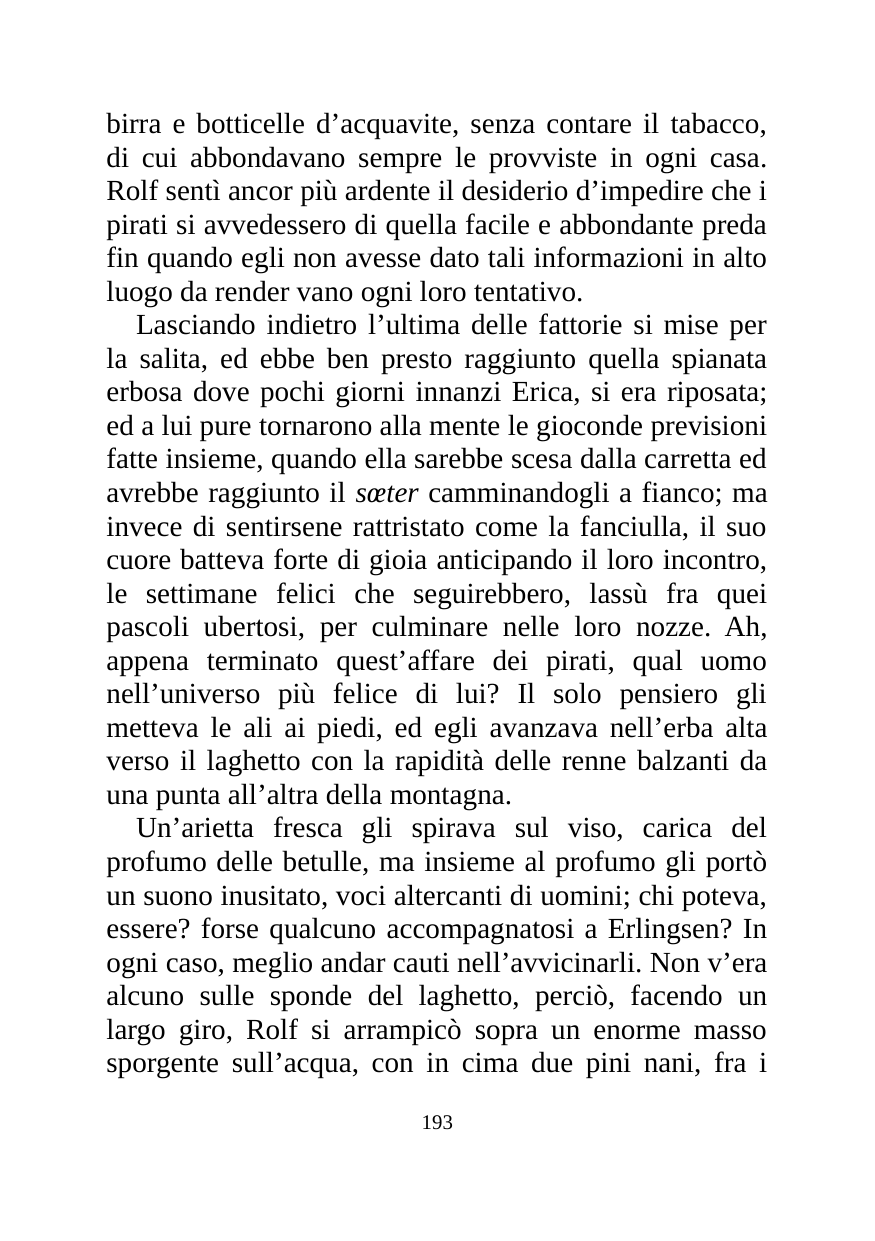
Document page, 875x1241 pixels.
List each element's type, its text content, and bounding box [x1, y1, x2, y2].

text birra e botticelle d’acquavite, senza contare il tabacco, di cui abbondavano sempre le provviste in ogni casa. Rolf sentì ancor più ardente il desiderio d’impedire che i pirati si avvedessero di quella facile e abbondante preda fin quando egli non avesse dato tali informazioni in alto luogo da render vano ogni loro tentativo. [106, 106, 768, 307]
text Lasciando indietro l’ultima delle fattorie si mise per la salita, ed ebbe ben presto raggiunto quella spianata erbosa dove pochi giorni innanzi Erica, si era riposata; ed a lui pure tornarono alla mente le gioconde previsioni fatte insieme, quando ella sarebbe scesa dalla carretta ed avrebbe raggiunto il sœter camminandogli a fianco; ma invece di sentirsene rattristato come la fanciulla, il suo cuore batteva forte di gioia anticipando il loro incontro, le settimane felici che seguirebbero, lassù fra quei pascoli ubertosi, per culminare nelle loro nozze. Ah, appena terminato quest’affare dei pirati, qual uomo nell’universo più felice di lui? Il solo pensiero gli metteva le ali ai piedi, ed egli avanzava nell’erba alta verso il laghetto con la rapidità delle renne balzanti da una punta all’altra della montagna. [106, 307, 768, 811]
text Un’arietta fresca gli spirava sul viso, carica del profumo delle betulle, ma insieme al profumo gli portò un suono inusitato, voci altercanti di uomini; chi poteva, essere? forse qualcuno accompagnatosi a Erlingsen? In ogni caso, meglio andar cauti nell’avvicinarli. Non v’era alcuno sulle sponde del laghetto, perciò, facendo un largo giro, Rolf si arrampicò sopra un enorme masso sporgente sull’acqua, con in cima due pini nani, fra i [106, 811, 768, 1079]
